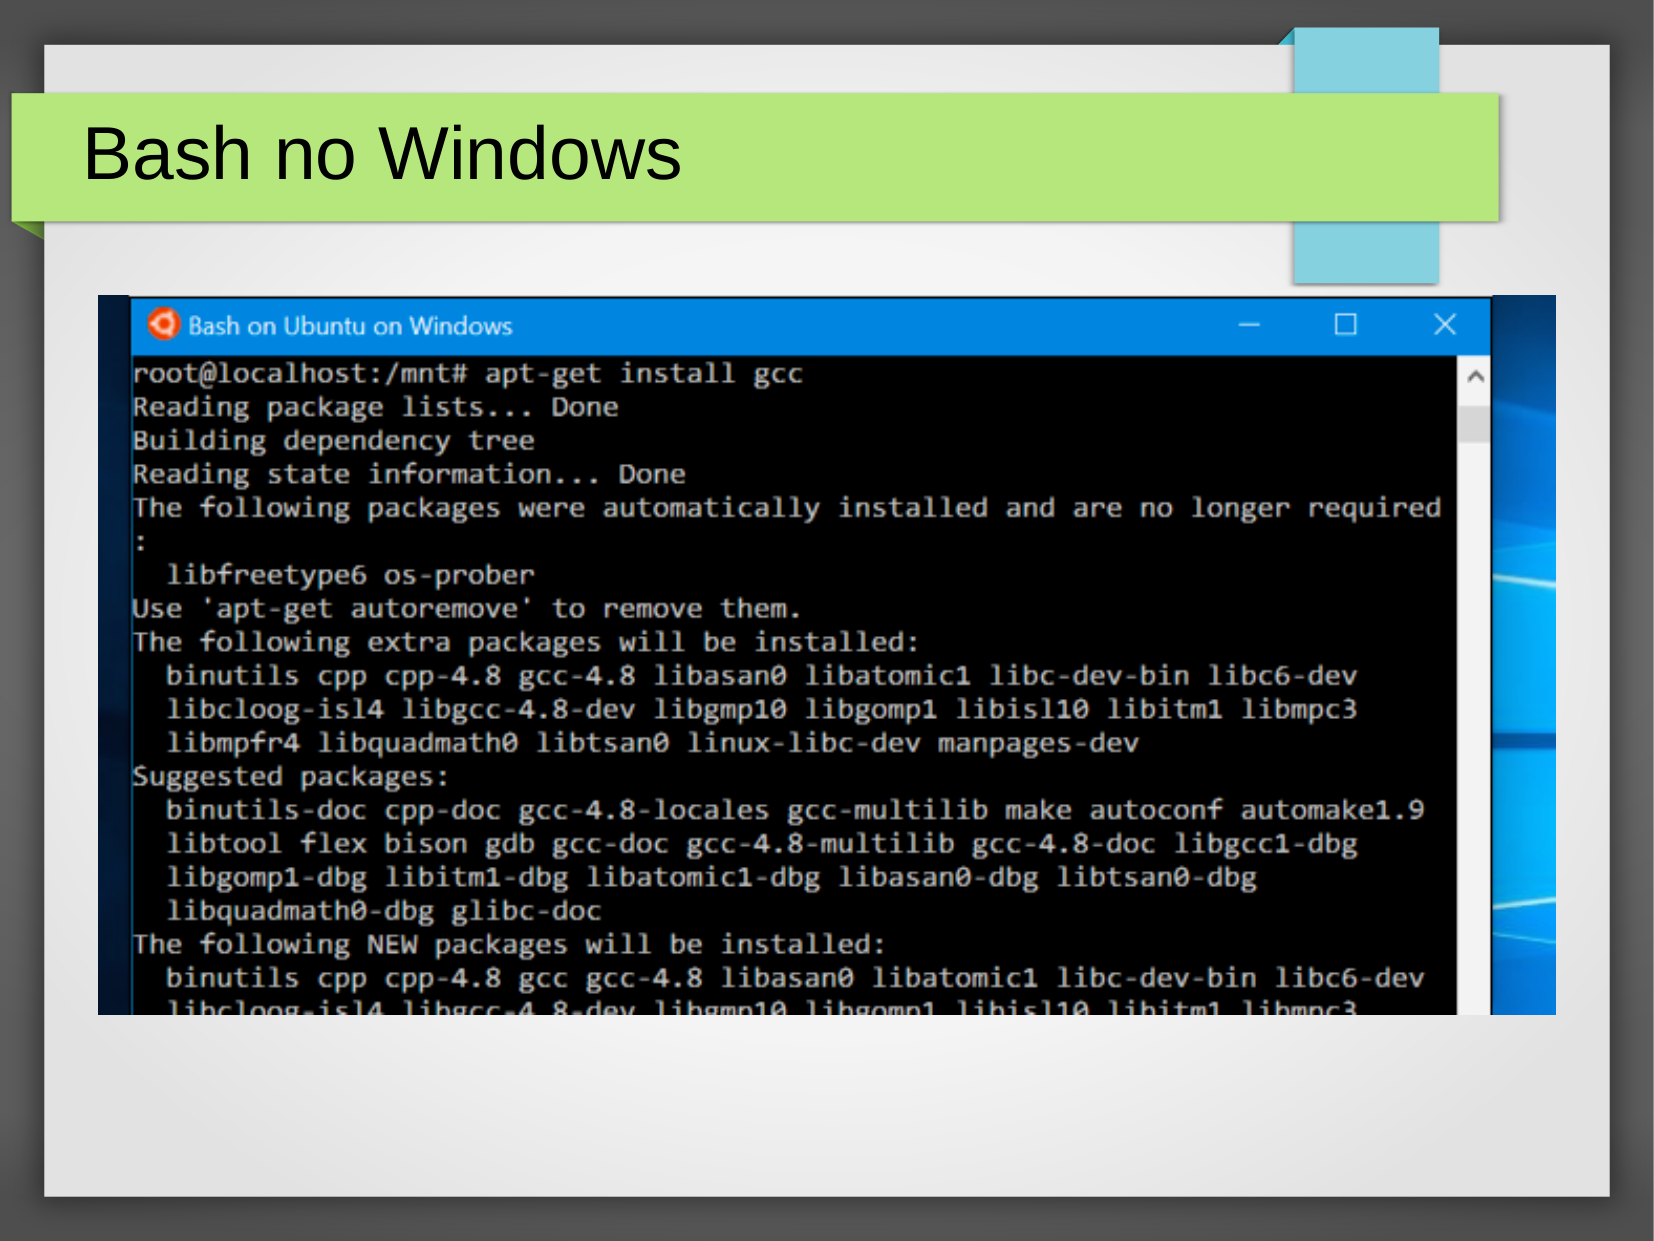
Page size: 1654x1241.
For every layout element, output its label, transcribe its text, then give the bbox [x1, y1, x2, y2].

title Bash no Windows [82, 94, 1264, 213]
picture [0, 0, 1654, 1241]
